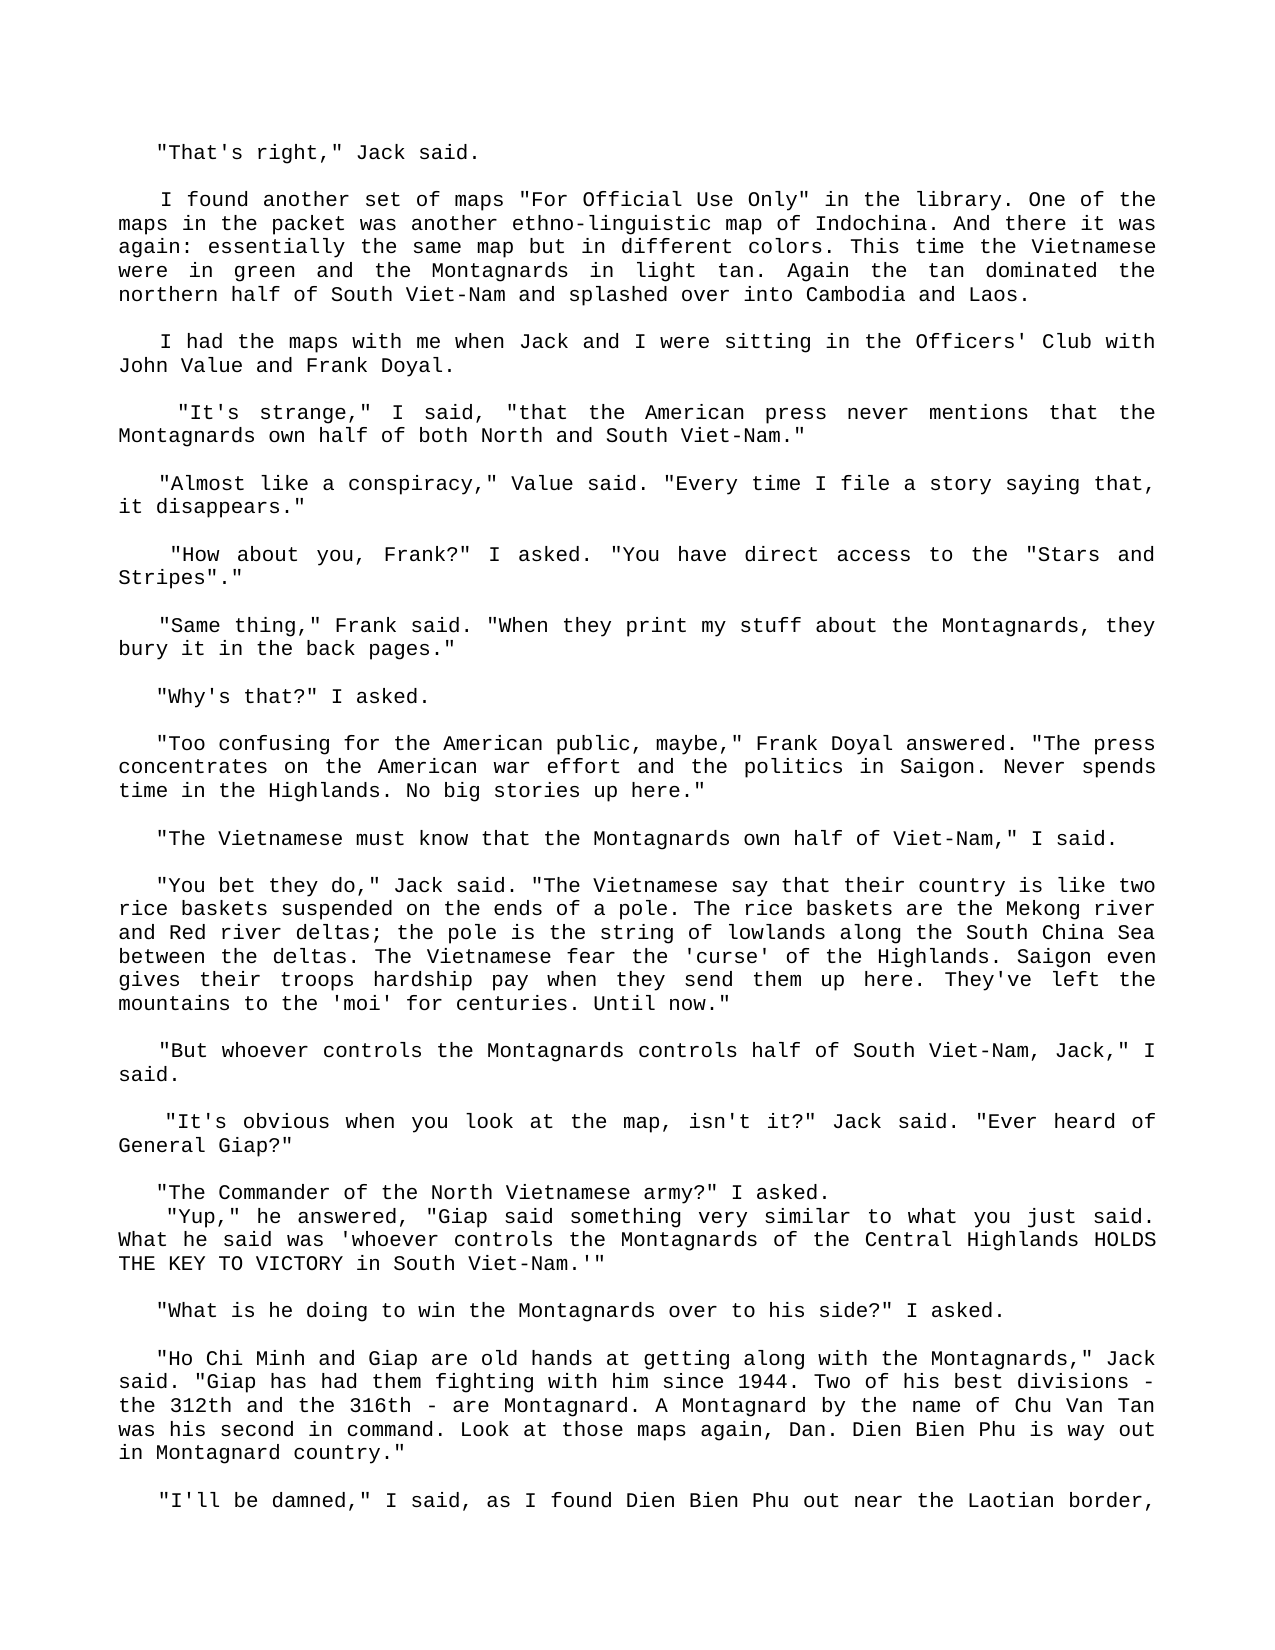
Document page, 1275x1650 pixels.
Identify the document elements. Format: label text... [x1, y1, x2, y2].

text I had the maps with me when Jack and I were sitting in the Officers' Club with John Value and Frank Doyal. [118, 331, 1157, 378]
text "The Vietnamese must know that the Montagnards own half of Viet-Nam," I said. [118, 827, 1157, 851]
text "You bet they do," Jack said. "The Vietnamese say that their country is like two rice baskets suspended on the ends of a pole. The rice baskets are the Mekong river and Red river deltas; the pole is the string of lowlands along the South China Sea between the deltas. The Vietnamese fear the 'curse' of the Highlands. Saigon even gives their troops hardship pay when they send them up here. They've left the mountains to the 'moi' for centuries. Until now." [118, 875, 1157, 1017]
text "But whoever controls the Montagnards controls half of South Viet-Nam, Jack," I said. [118, 1040, 1157, 1088]
text "The Commander of the North Vietnamese army?" I asked. [118, 1182, 1157, 1206]
text "Same thing," Frank said. "When they print my stuff about the Montagnards, they bury it in the back pages." [118, 615, 1157, 662]
text I found another set of maps "For Official Use Only" in the library. One of the maps in the packet was another ethno-linguistic map of Indochina. And there it was again: essentially the same map but in different colors. This time the Vietnamese were in green and the Montagnards in light tan. Again the tan dominated the northern half of South Viet-Nam and splashed over into Cambodia and Laos. [118, 189, 1157, 307]
text "That's right," Jack said. [118, 142, 1157, 165]
text "How about you, Frank?" I asked. "You have direct access to the "Stars and Stripes"." [118, 544, 1157, 591]
text "Why's that?" I asked. [118, 686, 1157, 709]
text "Too confusing for the American public, maybe," Frank Doyal answered. "The press concentrates on the American war effort and the politics in Saigon. Never spends time in the Highlands. No big stories up here." [118, 733, 1157, 804]
text "Yup," he answered, "Giap said something very similar to what you just said. What he said was 'whoever controls the Montagnards of the Central Highlands HOLDS THE KEY TO VICTORY in South Viet-Nam.'" [118, 1206, 1157, 1277]
text "It's obvious when you look at the map, isn't it?" Jack said. "Ever heard of General Giap?" [118, 1111, 1157, 1158]
text "What is he doing to win the Montagnards over to his side?" I asked. [118, 1300, 1157, 1324]
text "Ho Chi Minh and Giap are old hands at getting along with the Montagnards," Jack said. "Giap has had them fighting with him since 1944. Two of his best divisions - the 312th and the 316th - are Montagnard. A Montagnard by the name of Chu Van Tan was his second in command. Look at those maps again, Dan. Dien Bien Phu is way out in Montagnard country." [118, 1348, 1157, 1466]
text "I'll be damned," I said, as I found Dien Bien Phu out near the Laotian border, [118, 1489, 1157, 1513]
text "Almost like a conspiracy," Value said. "Every time I file a story saying that, it disappears." [118, 473, 1157, 520]
text "It's strange," I said, "that the American press never mentions that the Montagnards own half of both North and South Viet-Nam." [118, 402, 1157, 449]
